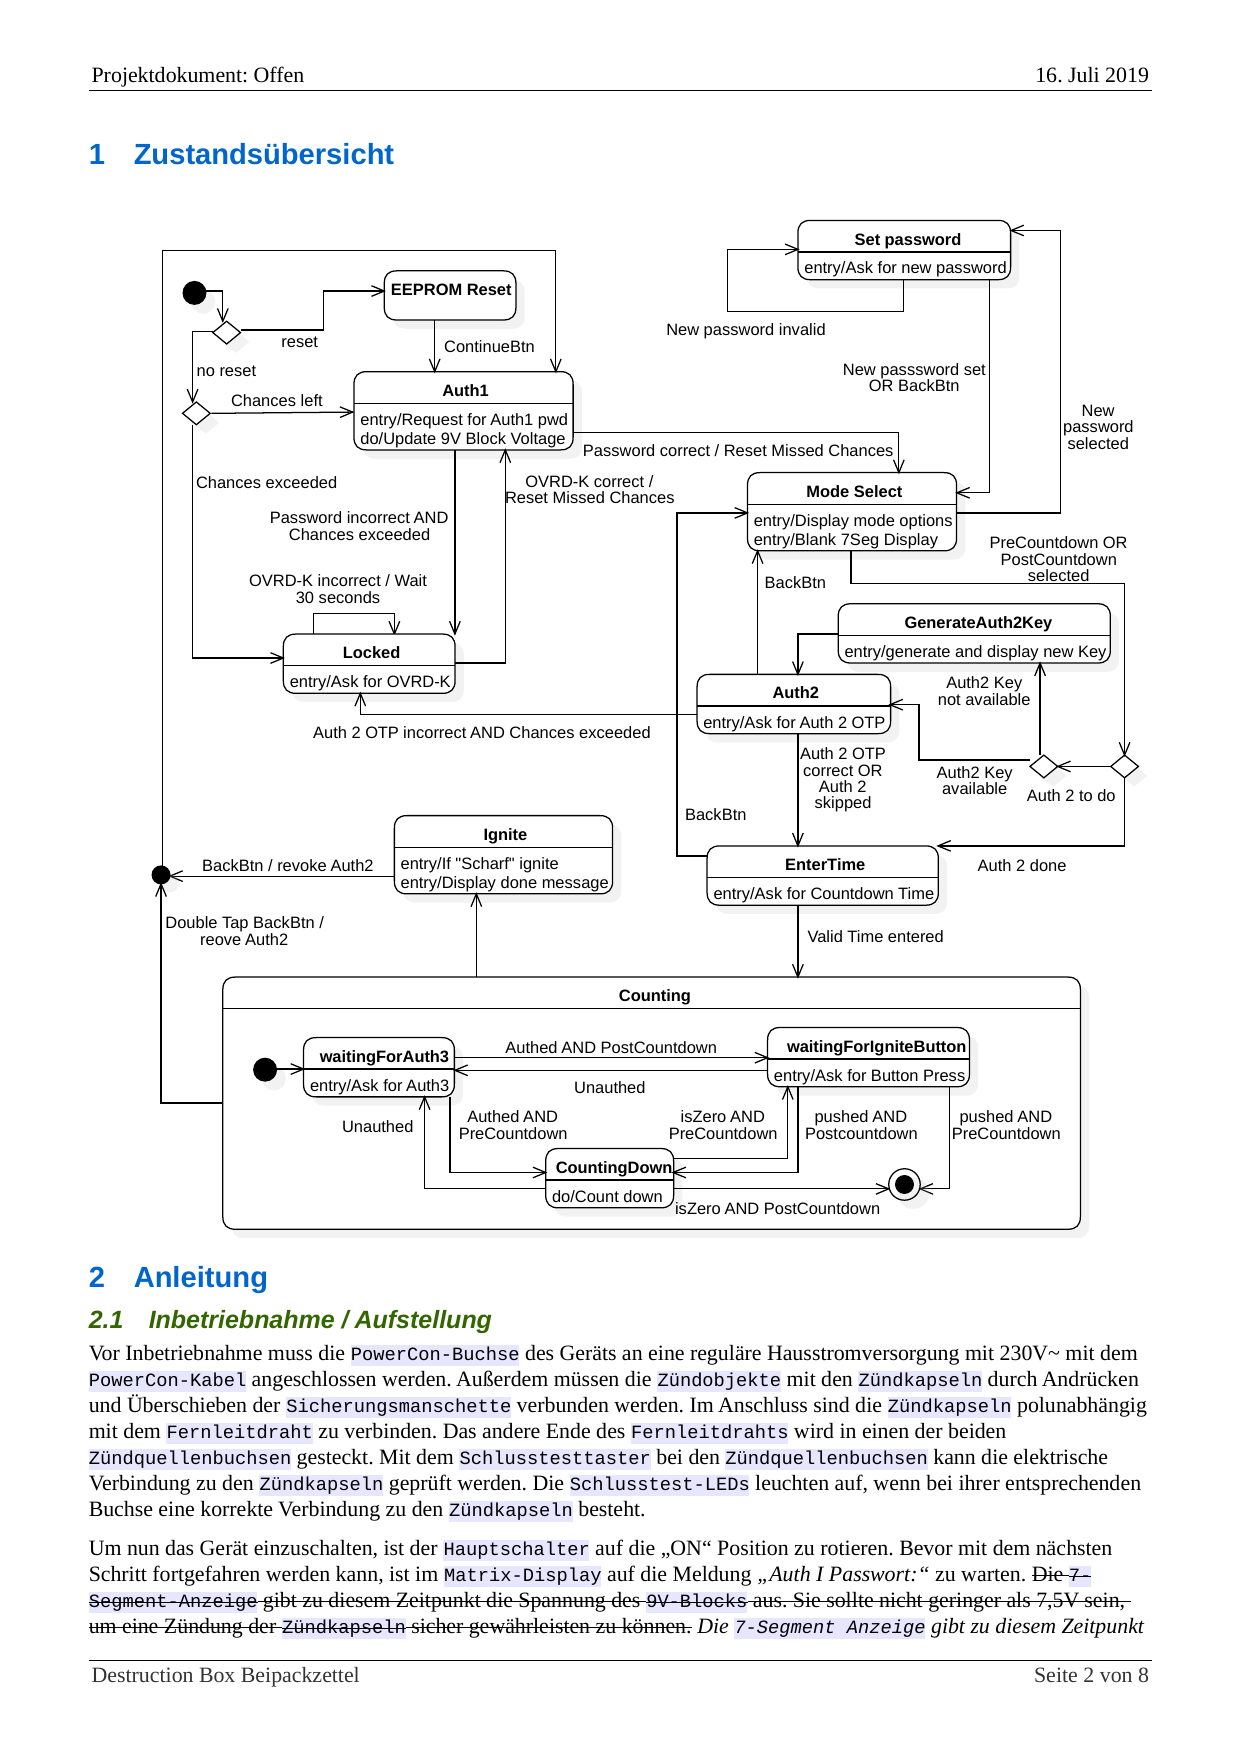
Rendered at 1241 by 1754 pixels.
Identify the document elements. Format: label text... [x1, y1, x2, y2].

text Vor Inbetriebnahme muss die PowerCon-Buchse des Geräts an eine reguläre Hausstromversorgung mit 230V~ mit dem PowerCon-Kabel angeschlossen werden. Außerdem müssen die Zündobjekte mit den Zündkapseln durch Andrücken und Überschieben der Sicherungsmanschette verbunden werden. Im Anschluss sind die Zündkapseln polunabhängig mit dem Fernleitdraht zu verbinden. Das andere Ende des Fernleitdrahts wird in einen der beiden Zündquellenbuchsen gesteckt. Mit dem Schlusstesttaster bei den Zündquellenbuchsen kann die elektrische Verbindung zu den Zündkapseln geprüft werden. Die Schlusstest-LEDs leuchten auf, wenn bei ihrer entsprechenden Buchse eine korrekte Verbindung zu den Zündkapseln besteht. [88, 1340, 1152, 1522]
text Um nun das Gerät einzuschalten, ist der Hauptschalter auf die „ON“ Position zu rotieren. Bevor mit dem nächsten Schritt fortgefahren werden kann, ist im Matrix-Display auf die Meldung „Auth I Passwort:“ zu warten. Die 7-Segment-Anzeige gibt zu diesem Zeitpunkt die Spannung des 9V-Blocks aus. Sie sollte nicht geringer als 7,5V sein, um eine Zündung der Zündkapseln sicher gewährleisten zu können. Die 7-Segment Anzeige gibt zu diesem Zeitpunkt [88, 1535, 1152, 1639]
subtitle Inbetriebnahme / Aufstellung [88, 1306, 1152, 1334]
subtitle Zustandsübersicht [88, 137, 1152, 171]
subtitle Anleitung [88, 1260, 1152, 1294]
